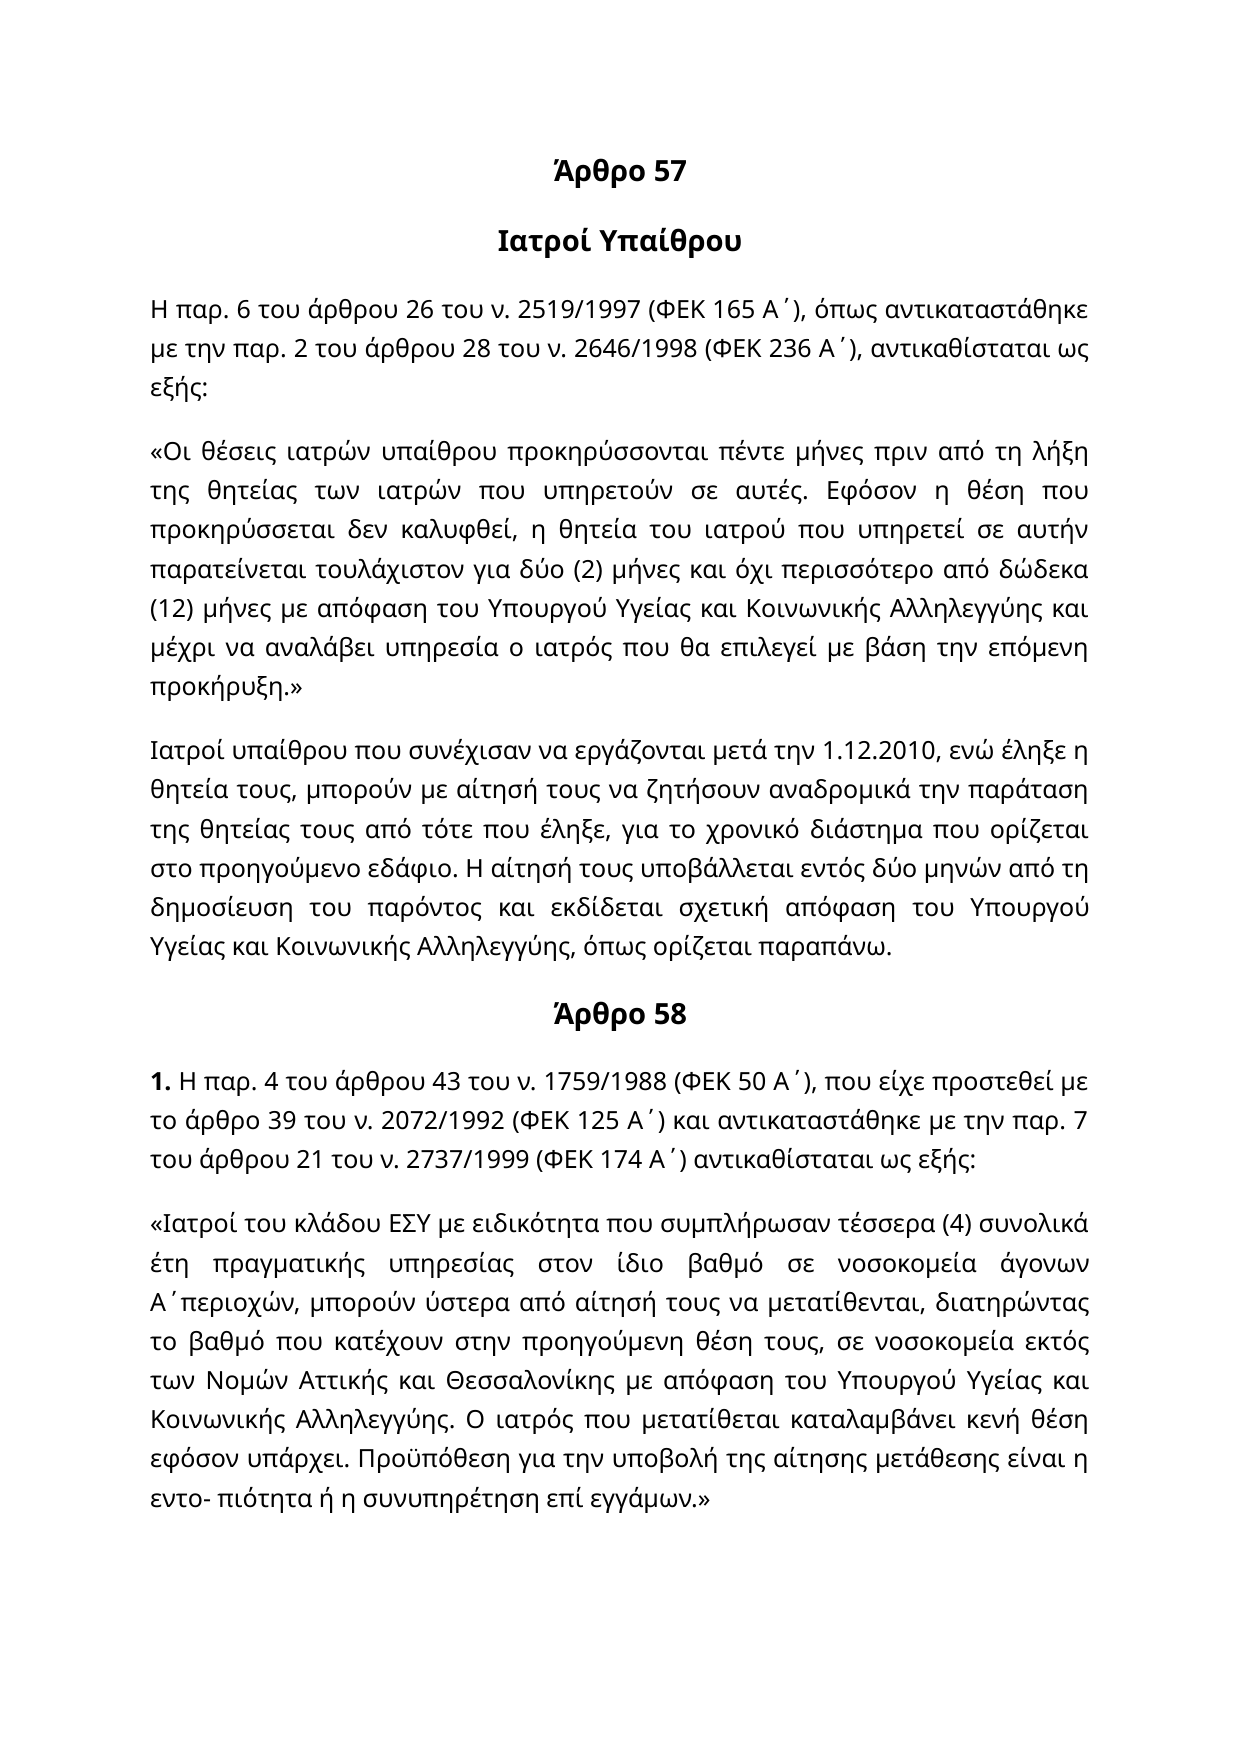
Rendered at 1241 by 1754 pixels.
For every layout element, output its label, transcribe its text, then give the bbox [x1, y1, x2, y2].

text Η παρ. 6 του άρθρου 26 του ν. 2519/1997 (ΦΕΚ 165 Α΄), όπως αντικαταστάθηκε με την παρ. 2 του άρθρου 28 του ν. 2646/1998 (ΦΕΚ 236 Α΄), αντικαθίσταται ως εξής: [150, 291, 1090, 404]
subtitle Ιατροί Υπαίθρου [150, 221, 1090, 260]
subtitle Άρθρο 58 [150, 993, 1090, 1033]
text «Οι θέσεις ιατρών υπαίθρου προκηρύσσονται πέντε μήνες πριν από τη λήξη της θητείας των ιατρών που υπηρετούν σε αυτές. Εφόσον η θέση που προκηρύσσεται δεν καλυφθεί, η θητεία του ιατρού που υπηρετεί σε αυτήν παρατείνεται τουλάχιστον για δύο (2) μήνες και όχι περισσότερο από δώδεκα (12) μήνες με απόφαση του Υπουργού Υγείας και Κοινωνικής Αλληλεγγύης και μέχρι να αναλάβει υπηρεσία ο ιατρός που θα επιλεγεί με βάση την επόμενη προκήρυξη.» [150, 434, 1090, 703]
text Ιατροί υπαίθρου που συνέχισαν να εργάζονται μετά την 1.12.2010, ενώ έληξε η θητεία τους, μπορούν με αίτησή τους να ζητήσουν αναδρομικά την παράταση της θητείας τους από τότε που έληξε, για το χρονικό διάστημα που ορίζεται στο προηγούμενο εδάφιο. Η αίτησή τους υποβάλλεται εντός δύο μηνών από τη δημοσίευση του παρόντος και εκδίδεται σχετική απόφαση του Υπουργού Υγείας και Κοινωνικής Αλληλεγγύης, όπως ορίζεται παραπάνω. [150, 733, 1090, 963]
text 1. Η παρ. 4 του άρθρου 43 του ν. 1759/1988 (ΦΕΚ 50 Α΄), που είχε προστεθεί με το άρθρο 39 του ν. 2072/1992 (ΦΕΚ 125 Α΄) και αντικαταστάθηκε με την παρ. 7 του άρθρου 21 του ν. 2737/1999 (ΦΕΚ 174 Α΄) αντικαθίσταται ως εξής: [150, 1063, 1090, 1176]
text «Ιατροί του κλάδου ΕΣΥ με ειδικότητα που συμπλήρωσαν τέσσερα (4) συνολικά έτη πραγματικής υπηρεσίας στον ίδιο βαθμό σε νοσοκομεία άγονων Α΄περιοχών, μπορούν ύστερα από αίτησή τους να μετατίθενται, διατηρώντας το βαθμό που κατέχουν στην προηγούμενη θέση τους, σε νοσοκομεία εκτός των Νομών Αττικής και Θεσσαλονίκης με απόφαση του Υπουργού Υγείας και Κοινωνικής Αλληλεγγύης. Ο ιατρός που μετατίθεται καταλαμβάνει κενή θέση εφόσον υπάρχει. Προϋπόθεση για την υποβολή της αίτησης μετάθεσης είναι η εντο- πιότητα ή η συνυπηρέτηση επί εγγάμων.» [150, 1206, 1090, 1514]
subtitle Άρθρο 57 [150, 150, 1090, 190]
